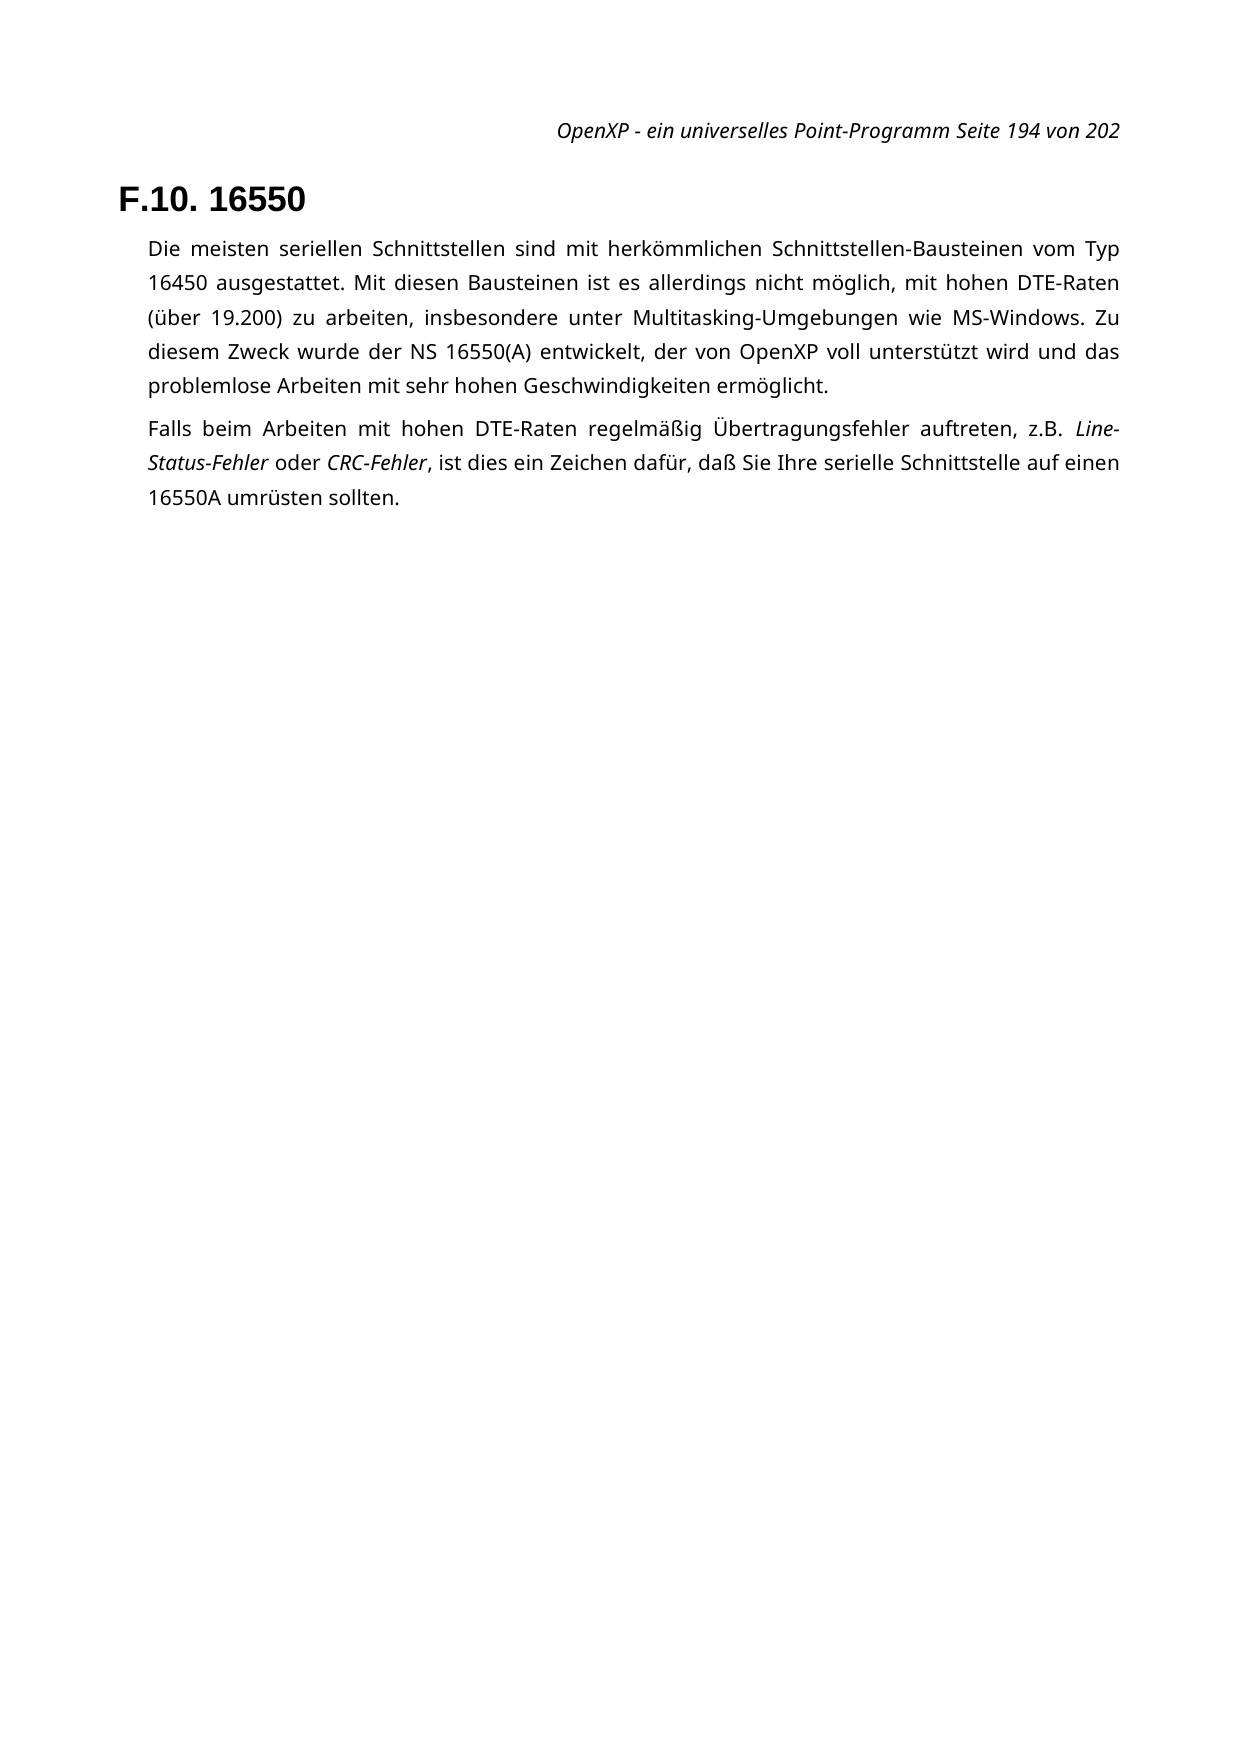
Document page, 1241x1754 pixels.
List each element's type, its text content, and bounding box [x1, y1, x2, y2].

text Die meisten seriellen Schnittstellen sind mit herkömmlichen Schnittstellen-Bausteinen vom Typ 16450 ausgestattet. Mit diesen Bausteinen ist es allerdings nicht möglich, mit hohen DTE-Raten (über 19.200) zu arbeiten, insbesondere unter Multitasking-Umgebungen wie MS-Windows. Zu diesem Zweck wurde der NS 16550(A) entwickelt, der von OpenXP voll unterstützt wird und das problemlose Arbeiten mit sehr hohen Geschwindigkeiten ermöglicht. [148, 234, 1122, 399]
subtitle F.10. 16550 [118, 173, 1122, 219]
text Falls beim Arbeiten mit hohen DTE-Raten regelmäßig Übertragungsfehler auftreten, z.B. Line-Status-Fehler oder CRC-Fehler, ist dies ein Zeichen dafür, daß Sie Ihre serielle Schnittstelle auf einen 16550A umrüsten sollten. [148, 414, 1122, 511]
